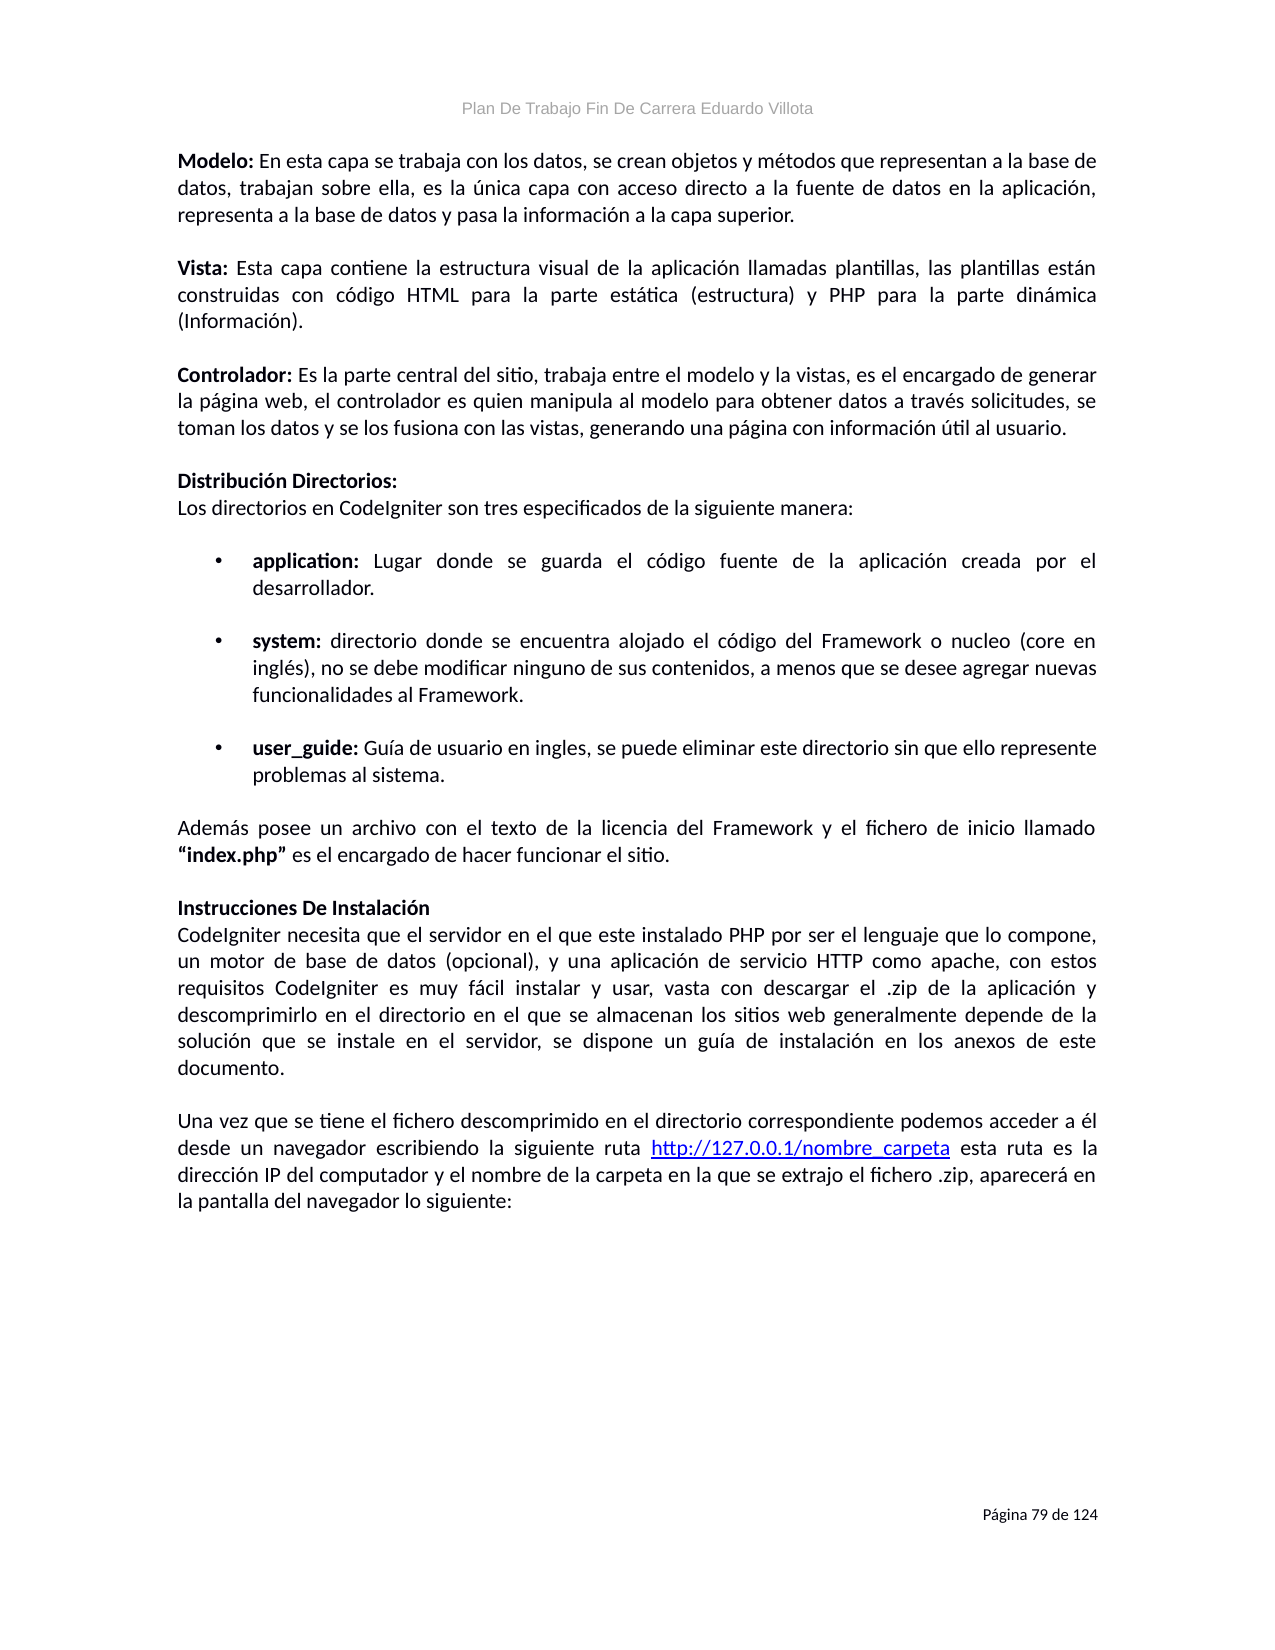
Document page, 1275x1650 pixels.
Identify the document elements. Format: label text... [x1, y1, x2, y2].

text Instrucciones De Instalación [177, 894, 1098, 921]
list user_guide: Guía de usuario en ingles, se puede eliminar este directorio sin que ello represente problemas al sistema. [215, 734, 1098, 788]
list application: Lugar donde se guarda el código fuente de la aplicación creada por el desarrollador. [215, 548, 1098, 601]
list system: directorio donde se encuentra alojado el código del Framework o nucleo (core en inglés), no se debe modificar ninguno de sus contenidos, a menos que se desee agregar nuevas funcionalidades al Framework. [215, 628, 1098, 708]
text Controlador: Es la parte central del sitio, trabaja entre el modelo y la vistas, es el encargado de generar la página web, el controlador es quien manipula al modelo para obtener datos a través solicitudes, se toman los datos y se los fusiona con las vistas, generando una página con información útil al usuario. [177, 361, 1098, 441]
text Los directorios en CodeIgniter son tres especificados de la siguiente manera: [177, 494, 1098, 521]
text Una vez que se tiene el fichero descomprimido en el directorio correspondiente podemos acceder a él desde un navegador escribiendo la siguiente ruta http://127.0.0.1/nombre_carpeta esta ruta es la dirección IP del computador y el nombre de la carpeta en la que se extrajo el fichero .zip, aparecerá en la pantalla del navegador lo siguiente: [177, 1108, 1098, 1214]
text Distribución Directorios: [177, 468, 1098, 494]
text CodeIgniter necesita que el servidor en el que este instalado PHP por ser el lenguaje que lo compone, un motor de base de datos (opcional), y una aplicación de servicio HTTP como apache, con estos requisitos CodeIgniter es muy fácil instalar y usar, vasta con descargar el .zip de la aplicación y descomprimirlo en el directorio en el que se almacenan los sitios web generalmente depende de la solución que se instale en el servidor, se dispone un guía de instalación en los anexos de este documento. [177, 921, 1098, 1081]
text Vista: Esta capa contiene la estructura visual de la aplicación llamadas plantillas, las plantillas están construidas con código HTML para la parte estática (estructura) y PHP para la parte dinámica (Información). [177, 254, 1098, 334]
text Modelo: En esta capa se trabaja con los datos, se crean objetos y métodos que representan a la base de datos, trabajan sobre ella, es la única capa con acceso directo a la fuente de datos en la aplicación, representa a la base de datos y pasa la información a la capa superior. [177, 148, 1098, 228]
text Además posee un archivo con el texto de la licencia del Framework y el fichero de inicio llamado “index.php” es el encargado de hacer funcionar el sitio. [177, 814, 1098, 868]
